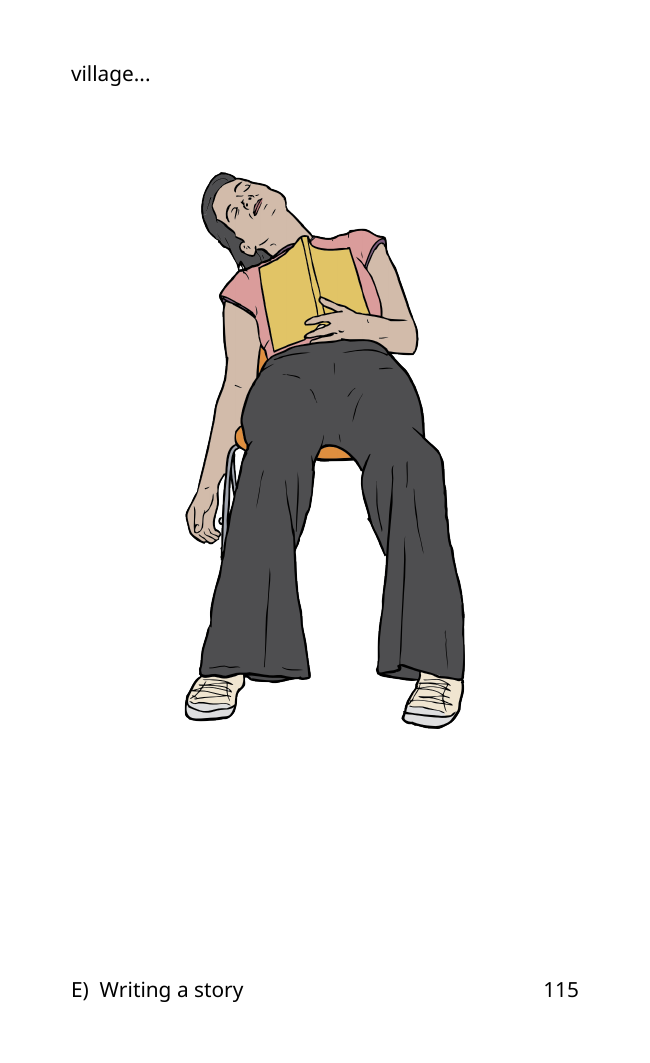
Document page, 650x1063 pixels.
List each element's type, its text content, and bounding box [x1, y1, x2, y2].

text village... [71, 59, 579, 87]
picture [184, 172, 465, 729]
